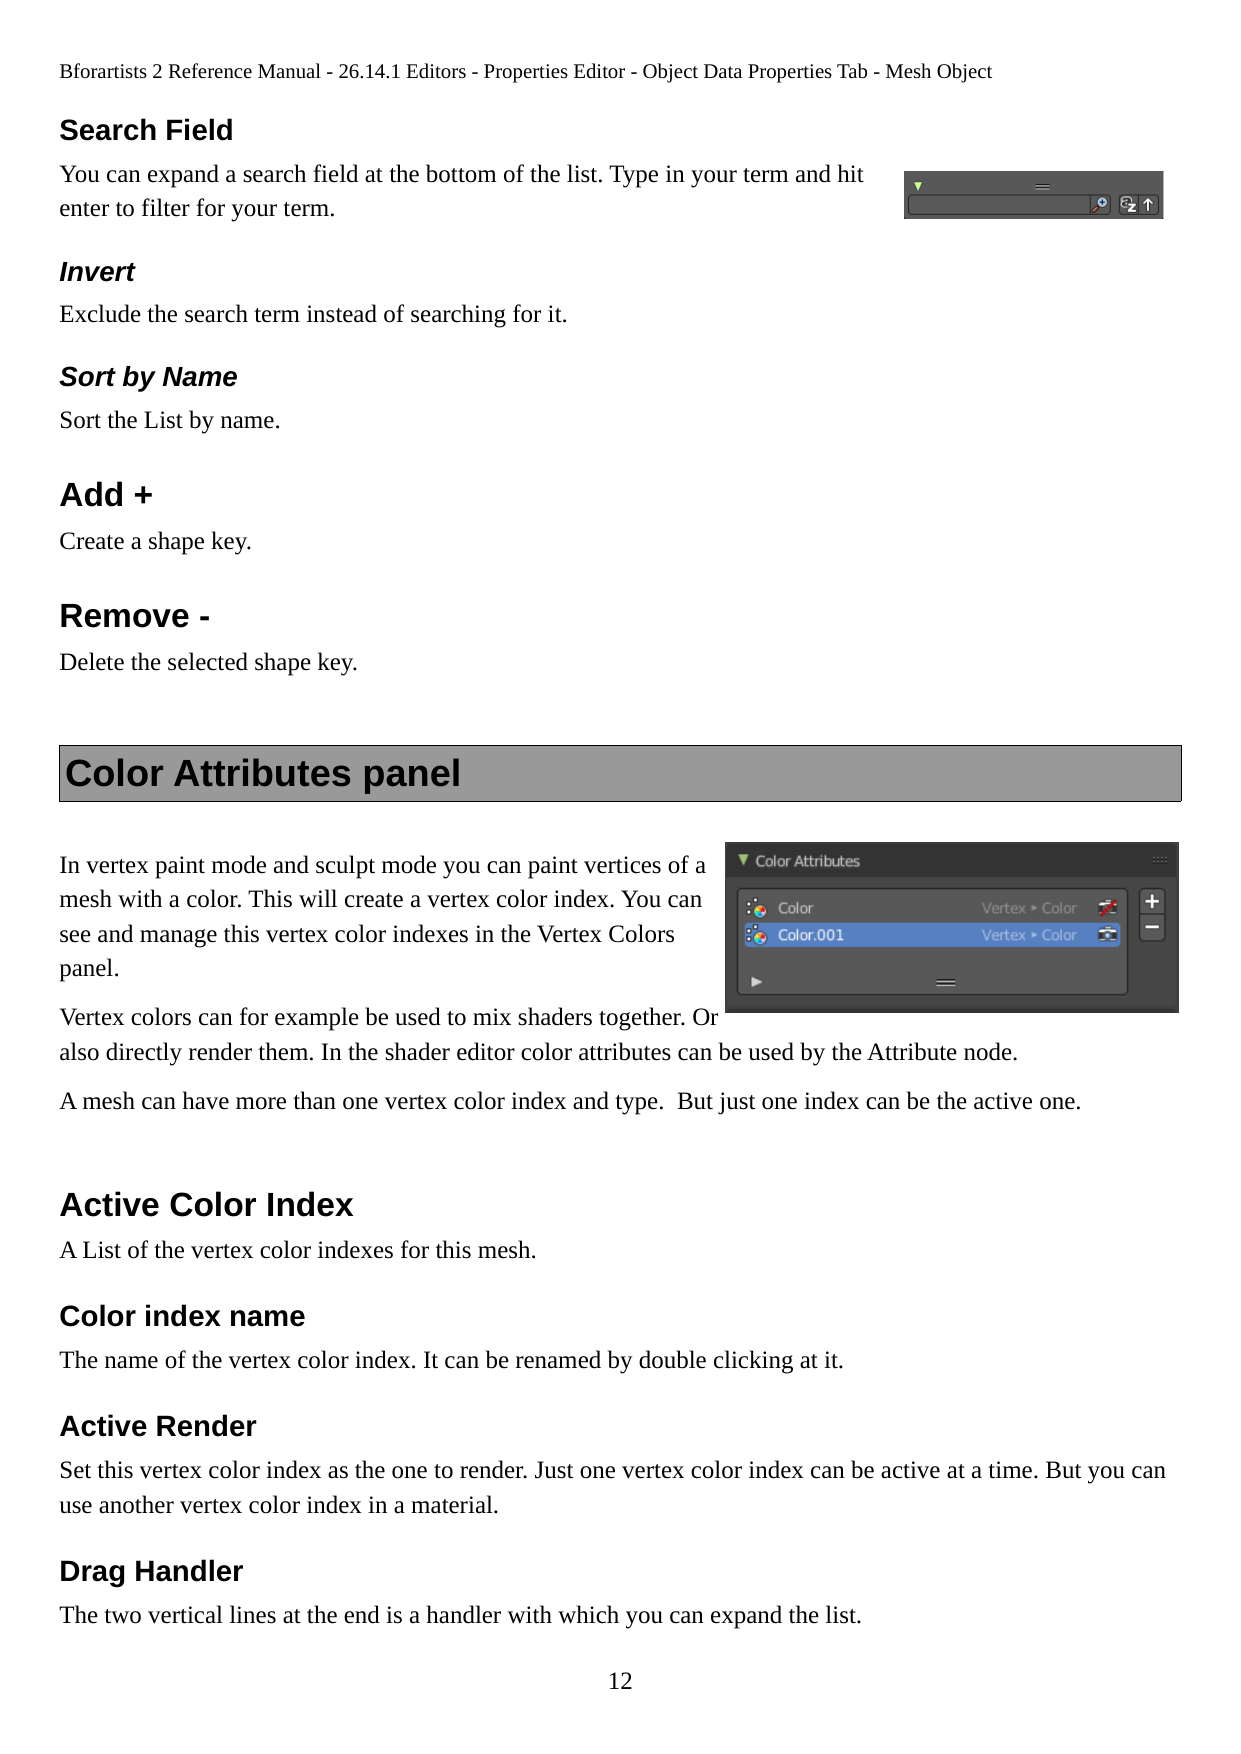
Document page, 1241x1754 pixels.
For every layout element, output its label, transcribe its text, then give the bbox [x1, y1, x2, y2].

text Delete the selected shape key. [59, 647, 1181, 676]
picture [725, 842, 1179, 1013]
text In vertex paint mode and sculpt mode you can paint vertices of a mesh with a color. This will create a vertex color index. You can see and manage this vertex color indexes in the Vertex Colors panel. [59, 850, 725, 982]
subtitle Color index name [59, 1299, 1181, 1333]
text A List of the vertex color indexes for this mesh. [59, 1236, 1181, 1264]
subtitle Active Render [59, 1409, 1181, 1443]
text You can expand a search field at the bottom of the list. Type in your term and hit enter to filter for your term. [59, 159, 1181, 222]
subtitle Search Field [59, 113, 1181, 146]
subtitle Add + [59, 475, 1181, 514]
subtitle Active Color Index [59, 1184, 1181, 1223]
text Sort the List by name. [59, 405, 1181, 434]
text Vertex colors can for example be used to mix shaders together. Or also directly render them. In the shader editor color attributes can be used by the Attribute node. [59, 1002, 1181, 1066]
text The two vertical lines at the end is a handler with which you can expand the list. [59, 1600, 1181, 1628]
text The name of the vertex color index. It can be renamed by double clicking at it. [59, 1346, 1181, 1374]
text A mesh can have more than one vertex color index and type. But just one index can be the active one. [59, 1086, 1181, 1114]
text Set this vertex color index as the one to render. Just one vertex color index can be active at a time. But you can use another vertex color index in a material. [59, 1455, 1181, 1519]
table_header Color Attributes panel [60, 746, 1181, 801]
subtitle Remove - [59, 596, 1181, 635]
picture [904, 171, 1164, 219]
subtitle Invert [59, 255, 1181, 287]
subtitle Sort by Name [59, 361, 1181, 393]
text Exclude the search term instead of searching for it. [59, 299, 1181, 328]
text Create a shape key. [59, 526, 1181, 555]
subtitle Drag Handler [59, 1553, 1181, 1587]
